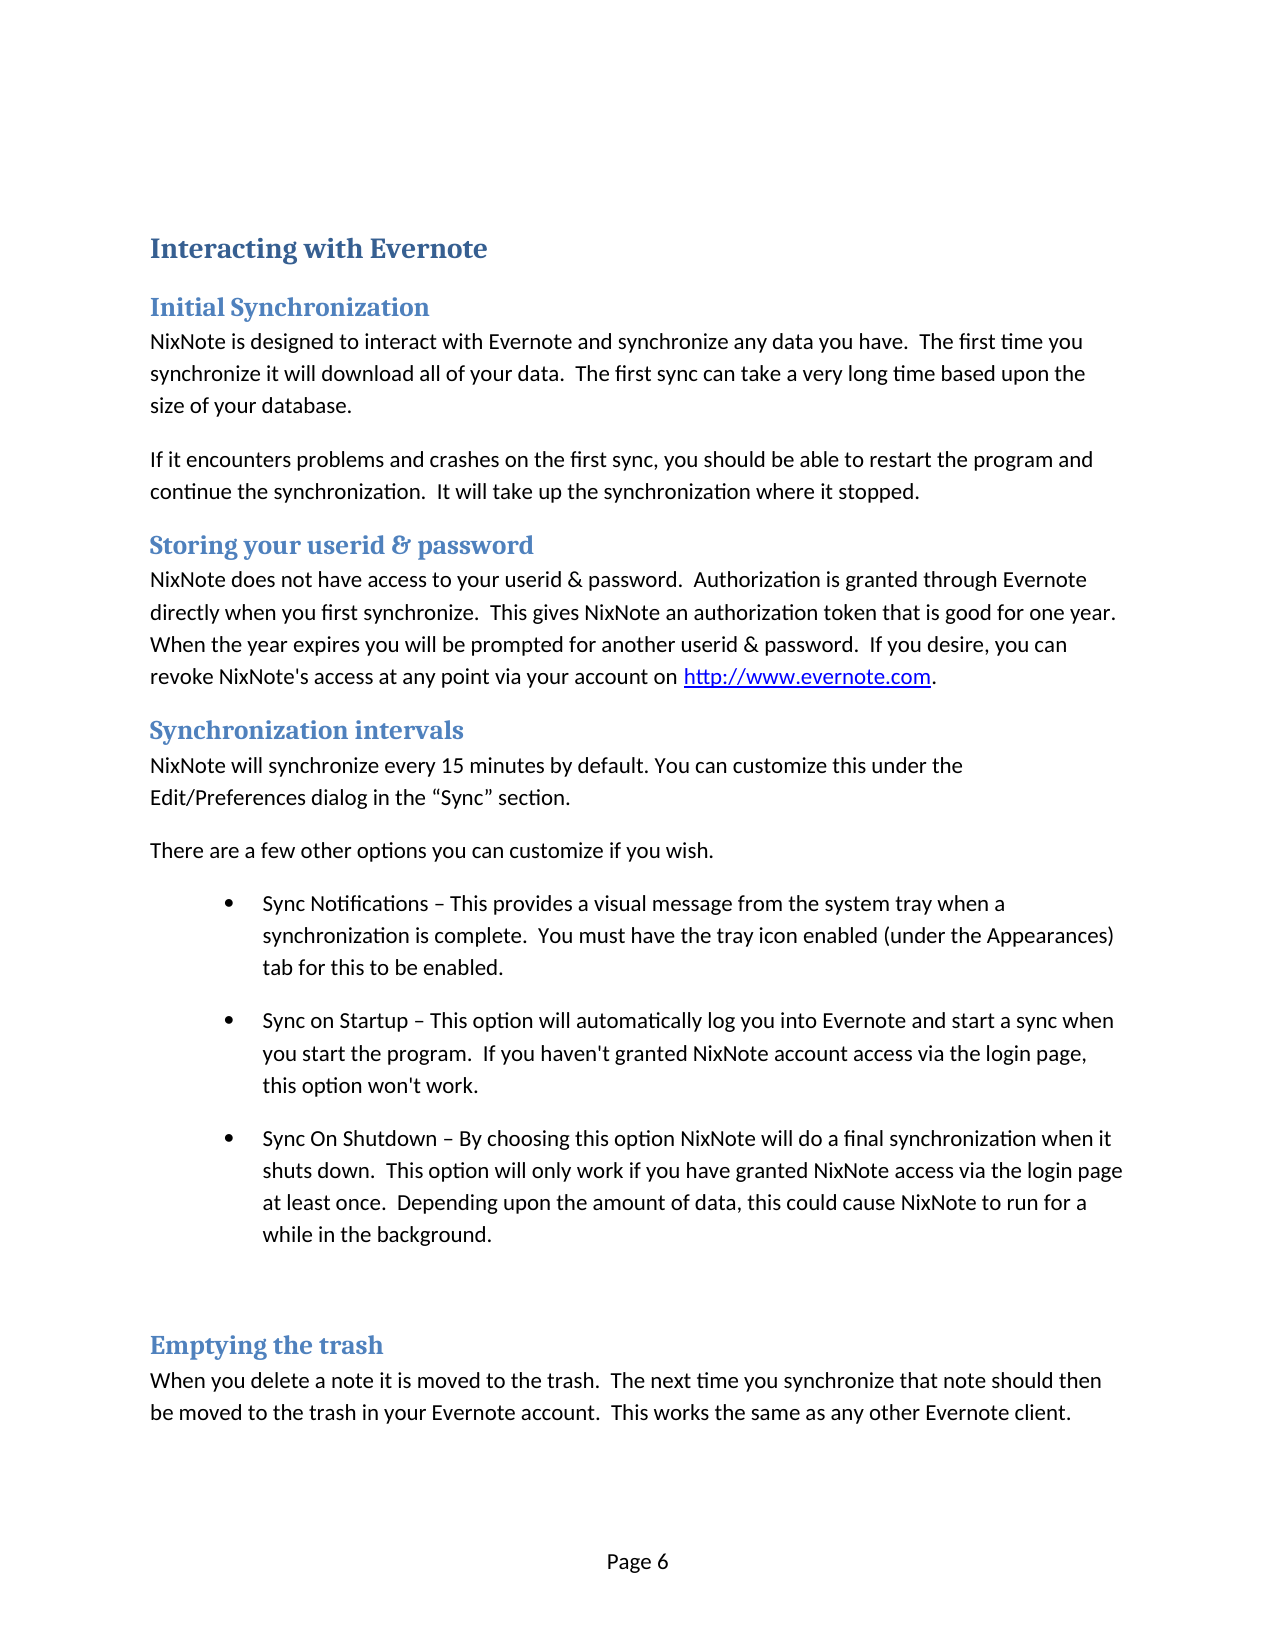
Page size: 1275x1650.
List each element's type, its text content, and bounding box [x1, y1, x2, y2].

subtitle Storing your userid & password [150, 530, 1125, 561]
text There are a few other options you can customize if you wish. [150, 836, 1125, 864]
text NixNote does not have access to your userid & password. Authorization is granted through Evernote directly when you first synchronize. This gives NixNote an authorization token that is good for one year. When the year expires you will be prompted for another userid & password. If you desire, you can revoke NixNote's access at any point via your account on http://www.evernote.com. [150, 566, 1125, 690]
subtitle Interacting with Evernote [150, 232, 1125, 266]
list Sync on Startup – This option will automatically log you into Evernote and start a sync when you start the program. If you haven't granted NixNote account access via the login page, this option won't work. [225, 1007, 1125, 1099]
list Sync On Shutdown – By choosing this option NixNote will do a final synchronization when it shuts down. This option will only work if you have granted NixNote access via the login page at least once. Depending upon the amount of data, this could cause NixNote to run for a while in the background. [225, 1124, 1125, 1248]
subtitle Emptying the trash [150, 1330, 1125, 1361]
text NixNote will synchronize every 15 minutes by default. You can customize this under the Edit/Preferences dialog in the “Sync” section. [150, 751, 1125, 811]
subtitle Synchronization intervals [150, 715, 1125, 746]
text If it encounters problems and crashes on the first sync, you should be able to restart the program and continue the synchronization. It will take up the synchronization where it stopped. [150, 445, 1125, 505]
text NixNote is designed to interact with Evernote and synchronize any data you have. The first time you synchronize it will download all of your data. The first sync can take a very long time based upon the size of your database. [150, 327, 1125, 420]
list Sync Notifications – This provides a visual message from the system tray when a synchronization is complete. You must have the tray icon enabled (under the Appearances) tab for this to be enabled. [225, 889, 1125, 982]
text When you delete a note it is moved to the trash. The next time you synchronize that note should then be moved to the trash in your Evernote account. This works the same as any other Evernote client. [150, 1366, 1125, 1426]
subtitle Initial Synchronization [150, 292, 1125, 323]
